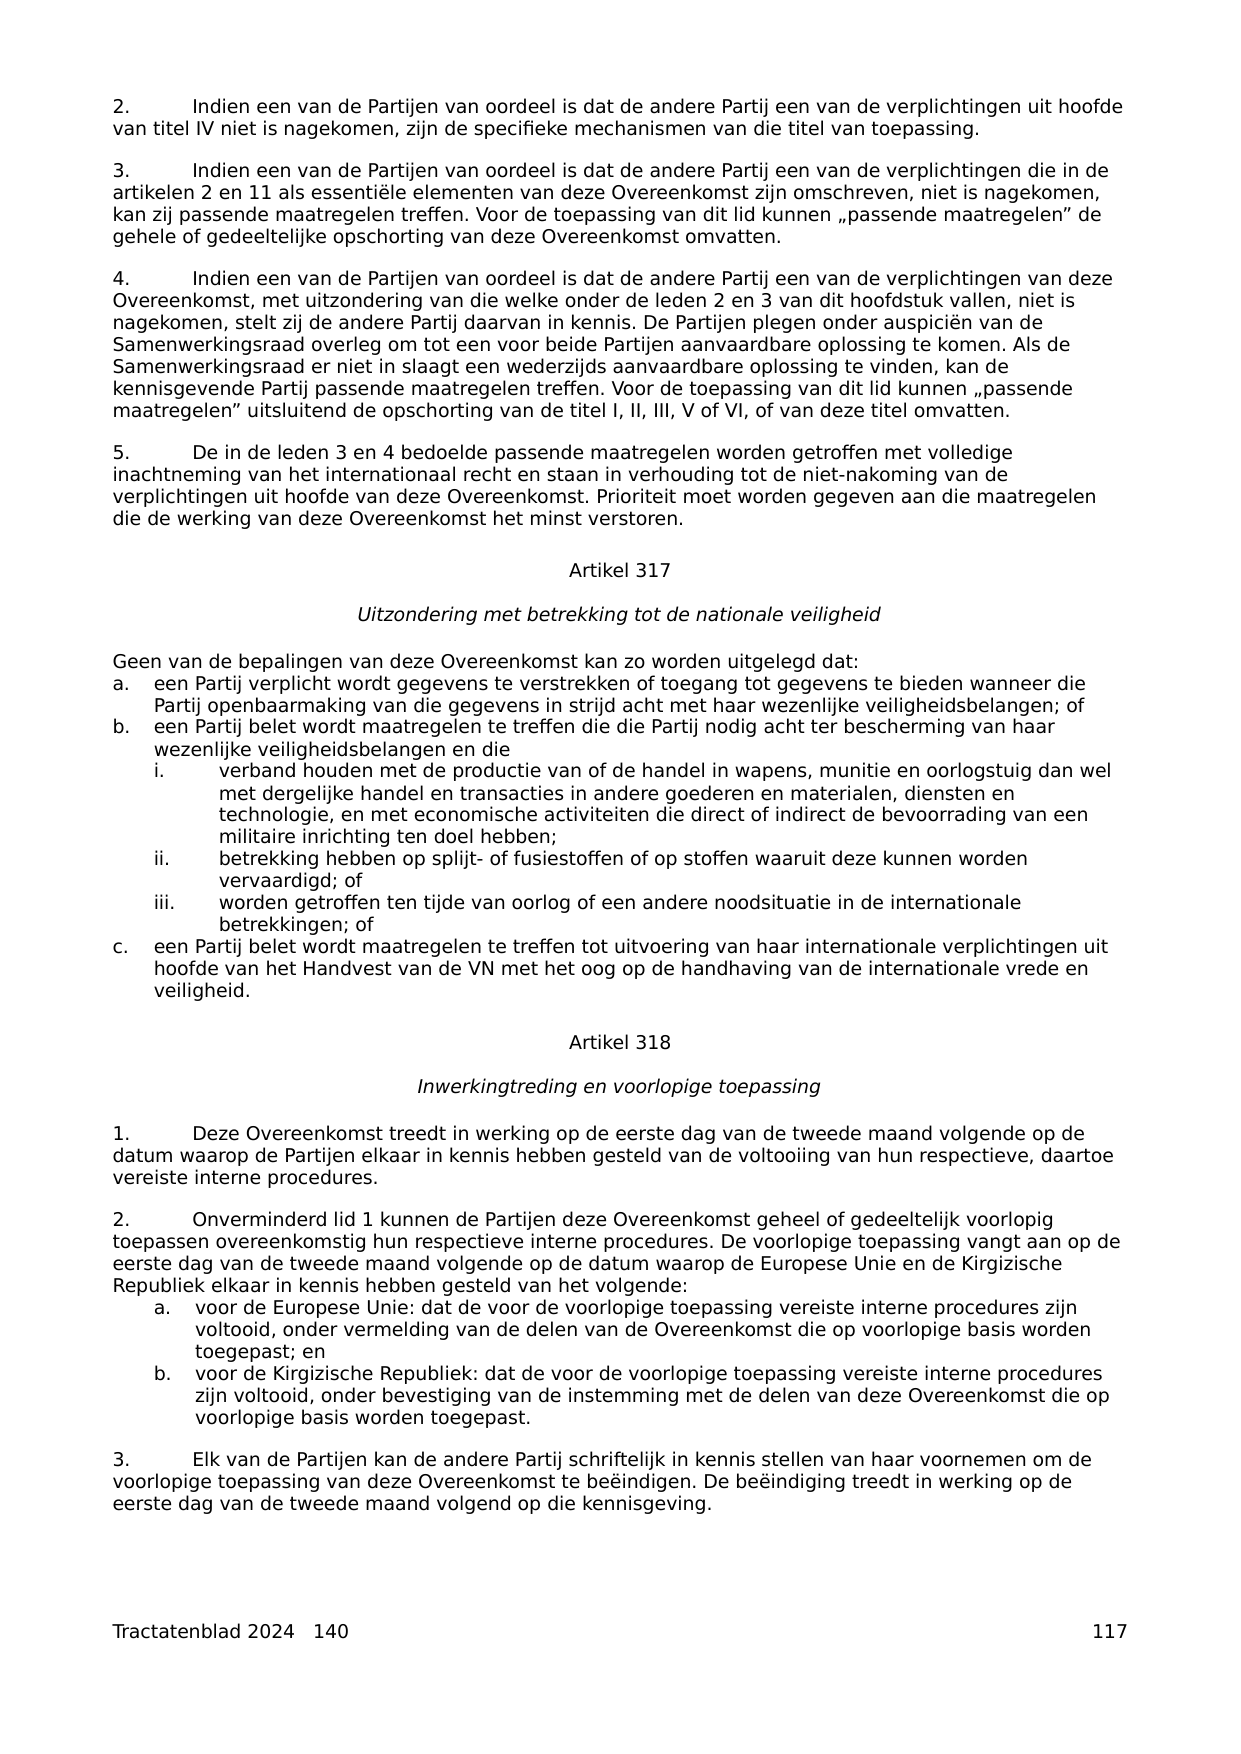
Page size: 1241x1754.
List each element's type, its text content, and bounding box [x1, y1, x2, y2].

text 4. Indien een van de Partijen van oordeel is dat de andere Partij een van de verplichtingen van deze Overeenkomst, met uitzondering van die welke onder de leden 2 en 3 van dit hoofdstuk vallen, niet is nagekomen, stelt zij de andere Partij daarvan in kennis. De Partijen plegen onder auspiciën van de Samenwerkingsraad overleg om tot een voor beide Partijen aanvaardbare oplossing te komen. Als de Samenwerkingsraad er niet in slaagt een wederzijds aanvaardbare oplossing te vinden, kan de kennisgevende Partij passende maatregelen treffen. Voor de toepassing van dit lid kunnen „passende maatregelen” uitsluitend de opschorting van de titel I, II, III, V of VI, of van deze titel omvatten. [112, 268, 1128, 422]
text 3. Elk van de Partijen kan de andere Partij schriftelijk in kennis stellen van haar voornemen om de voorlopige toepassing van deze Overeenkomst te beëindigen. De beëindiging treedt in werking op de eerste dag van de tweede maand volgend op die kennisgeving. [112, 1449, 1128, 1515]
text iii. worden getroffen ten tijde van oorlog of een andere noodsituatie in de internationale betrekkingen; of [153, 892, 1128, 936]
text b. voor de Kirgizische Republiek: dat de voor de voorlopige toepassing vereiste interne procedures zijn voltooid, onder bevestiging van de instemming met de delen van deze Overeenkomst die op voorlopige basis worden toegepast. [153, 1363, 1128, 1429]
text a. voor de Europese Unie: dat de voor de voorlopige toepassing vereiste interne procedures zijn voltooid, onder vermelding van de delen van de Overeenkomst die op voorlopige basis worden toegepast; en [153, 1297, 1128, 1363]
subtitle Artikel 317 Uitzondering met betrekking tot de nationale veiligheid [112, 559, 1128, 626]
text ii. betrekking hebben op splijt- of fusiestoffen of op stoffen waaruit deze kunnen worden vervaardigd; of [153, 848, 1128, 892]
text 3. Indien een van de Partijen van oordeel is dat de andere Partij een van de verplichtingen die in de artikelen 2 en 11 als essentiële elementen van deze Overeenkomst zijn omschreven, niet is nagekomen, kan zij passende maatregelen treffen. Voor de toepassing van dit lid kunnen „passende maatregelen” de gehele of gedeeltelijke opschorting van deze Overeenkomst omvatten. [112, 160, 1128, 248]
text Geen van de bepalingen van deze Overeenkomst kan zo worden uitgelegd dat: [112, 651, 1128, 672]
text 2. Indien een van de Partijen van oordeel is dat de andere Partij een van de verplichtingen uit hoofde van titel IV niet is nagekomen, zijn de specifieke mechanismen van die titel van toepassing. [112, 96, 1128, 140]
text c. een Partij belet wordt maatregelen te treffen tot uitvoering van haar internationale verplichtingen uit hoofde van het Handvest van de VN met het oog op de handhaving van de internationale vrede en veiligheid. [112, 936, 1128, 1002]
text 5. De in de leden 3 en 4 bedoelde passende maatregelen worden getroffen met volledige inachtneming van het internationaal recht en staan in verhouding tot de niet-nakoming van de verplichtingen uit hoofde van deze Overeenkomst. Prioriteit moet worden gegeven aan die maatregelen die de werking van deze Overeenkomst het minst verstoren. [112, 442, 1128, 529]
text i. verband houden met de productie van of de handel in wapens, munitie en oorlogstuig dan wel met dergelijke handel en transacties in andere goederen en materialen, diensten en technologie, en met economische activiteiten die direct of indirect de bevoorrading van een militaire inrichting ten doel hebben; [153, 760, 1128, 848]
text a. een Partij verplicht wordt gegevens te verstrekken of toegang tot gegevens te bieden wanneer die Partij openbaarmaking van die gegevens in strijd acht met haar wezenlijke veiligheidsbelangen; of [112, 672, 1128, 716]
text b. een Partij belet wordt maatregelen te treffen die die Partij nodig acht ter bescherming van haar wezenlijke veiligheidsbelangen en die [112, 716, 1128, 760]
text 2. Onverminderd lid 1 kunnen de Partijen deze Overeenkomst geheel of gedeeltelijk voorlopig toepassen overeenkomstig hun respectieve interne procedures. De voorlopige toepassing vangt aan op de eerste dag van de tweede maand volgende op de datum waarop de Europese Unie en de Kirgizische Republiek elkaar in kennis hebben gesteld van het volgende: [112, 1209, 1128, 1297]
subtitle Artikel 318 Inwerkingtreding en voorlopige toepassing [112, 1032, 1128, 1098]
text 1. Deze Overeenkomst treedt in werking op de eerste dag van de tweede maand volgende op de datum waarop de Partijen elkaar in kennis hebben gesteld van de voltooiing van hun respectieve, daartoe vereiste interne procedures. [112, 1123, 1128, 1189]
